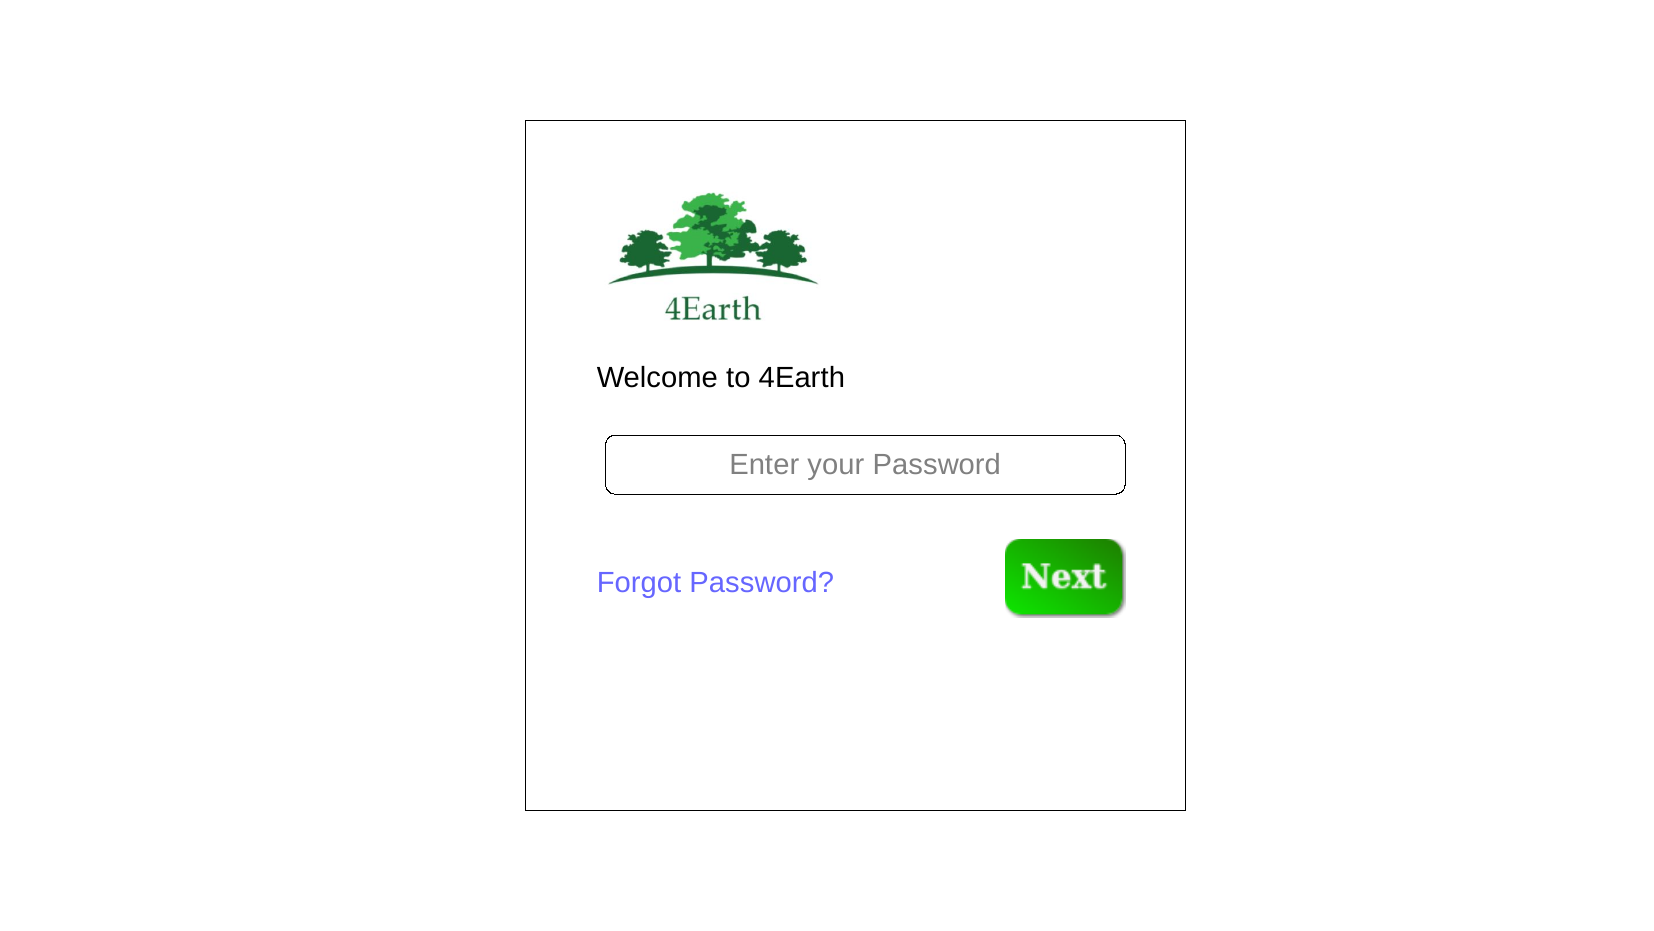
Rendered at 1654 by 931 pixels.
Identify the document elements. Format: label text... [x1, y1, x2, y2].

picture [599, 164, 826, 330]
title Welcome to 4Earth [596, 330, 1051, 426]
title Forgot Password? [596, 534, 1051, 631]
text_box Enter your Password [605, 435, 1126, 495]
text_box [525, 120, 1186, 811]
picture [1051, 539, 1126, 618]
